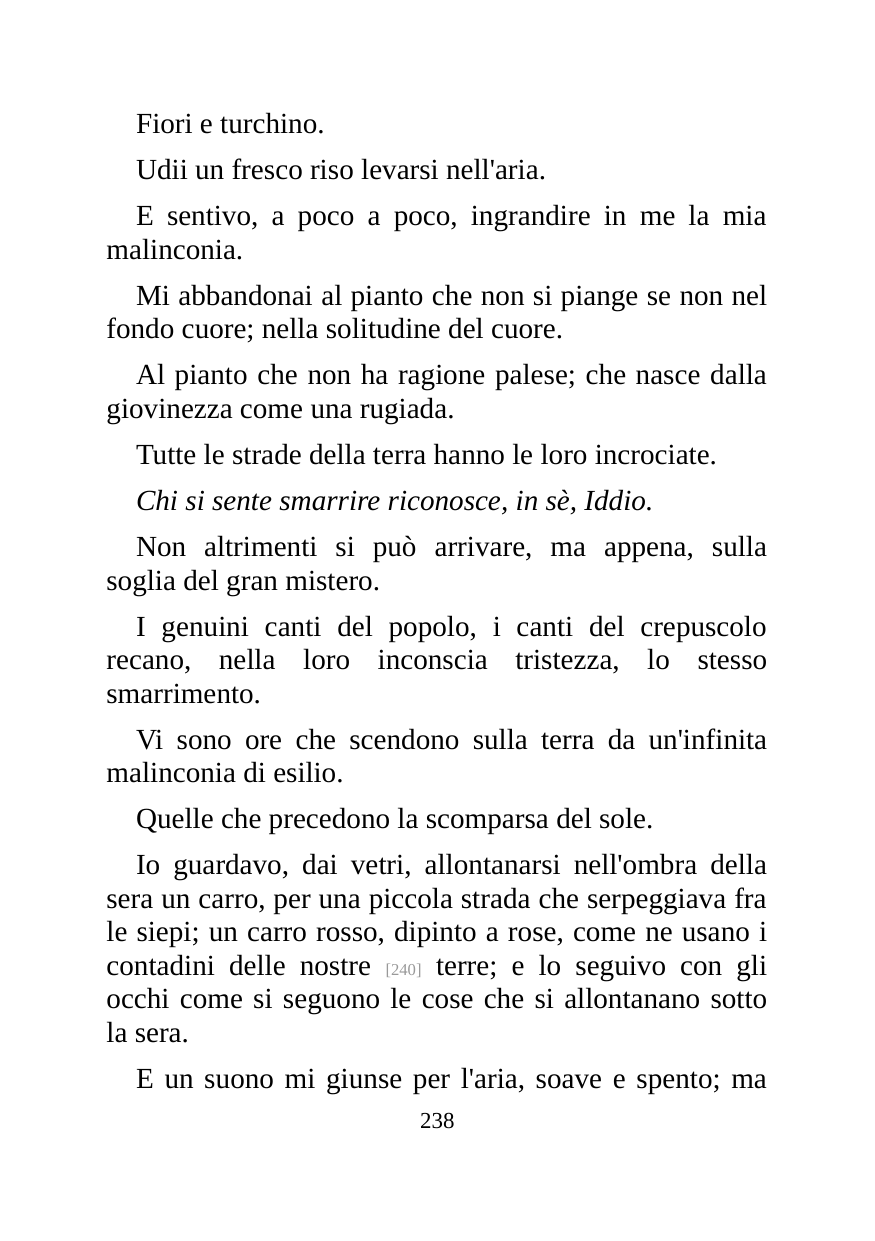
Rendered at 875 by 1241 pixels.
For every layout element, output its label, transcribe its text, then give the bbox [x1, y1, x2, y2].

text Non altrimenti si può arrivare, ma appena, sulla soglia del gran mistero. [106, 529, 768, 596]
text I genuini canti del popolo, i canti del crepuscolo recano, nella loro inconscia tristezza, lo stesso smarrimento. [106, 609, 768, 709]
text Chi si sente smarrire riconosce, in sè, Iddio. [106, 483, 768, 517]
text Mi abbandonai al pianto che non si piange se non nel fondo cuore; nella solitudine del cuore. [106, 278, 768, 345]
text Al pianto che non ha ragione palese; che nasce dalla giovinezza come una rugiada. [106, 357, 768, 424]
text Tutte le strade della terra hanno le loro incrociate. [106, 437, 768, 471]
text Vi sono ore che scendono sulla terra da un'infinita malinconia di esilio. [106, 722, 768, 789]
text E un suono mi giunse per l'aria, soave e spento; ma [106, 1061, 768, 1095]
text Quelle che precedono la scomparsa del sole. [106, 801, 768, 835]
text Udii un fresco riso levarsi nell'aria. [106, 152, 768, 186]
text Io guardavo, dai vetri, allontanarsi nell'ombra della sera un carro, per una piccola strada che serpeggiava fra le siepi; un carro rosso, dipinto a rose, come ne usano i contadini delle nostre [240] terre; e lo seguivo con gli occhi come si seguono le cose che si allontanano sotto la sera. [106, 847, 768, 1049]
text Fiori e turchino. [106, 106, 768, 140]
text E sentivo, a poco a poco, ingrandire in me la mia malinconia. [106, 198, 768, 265]
